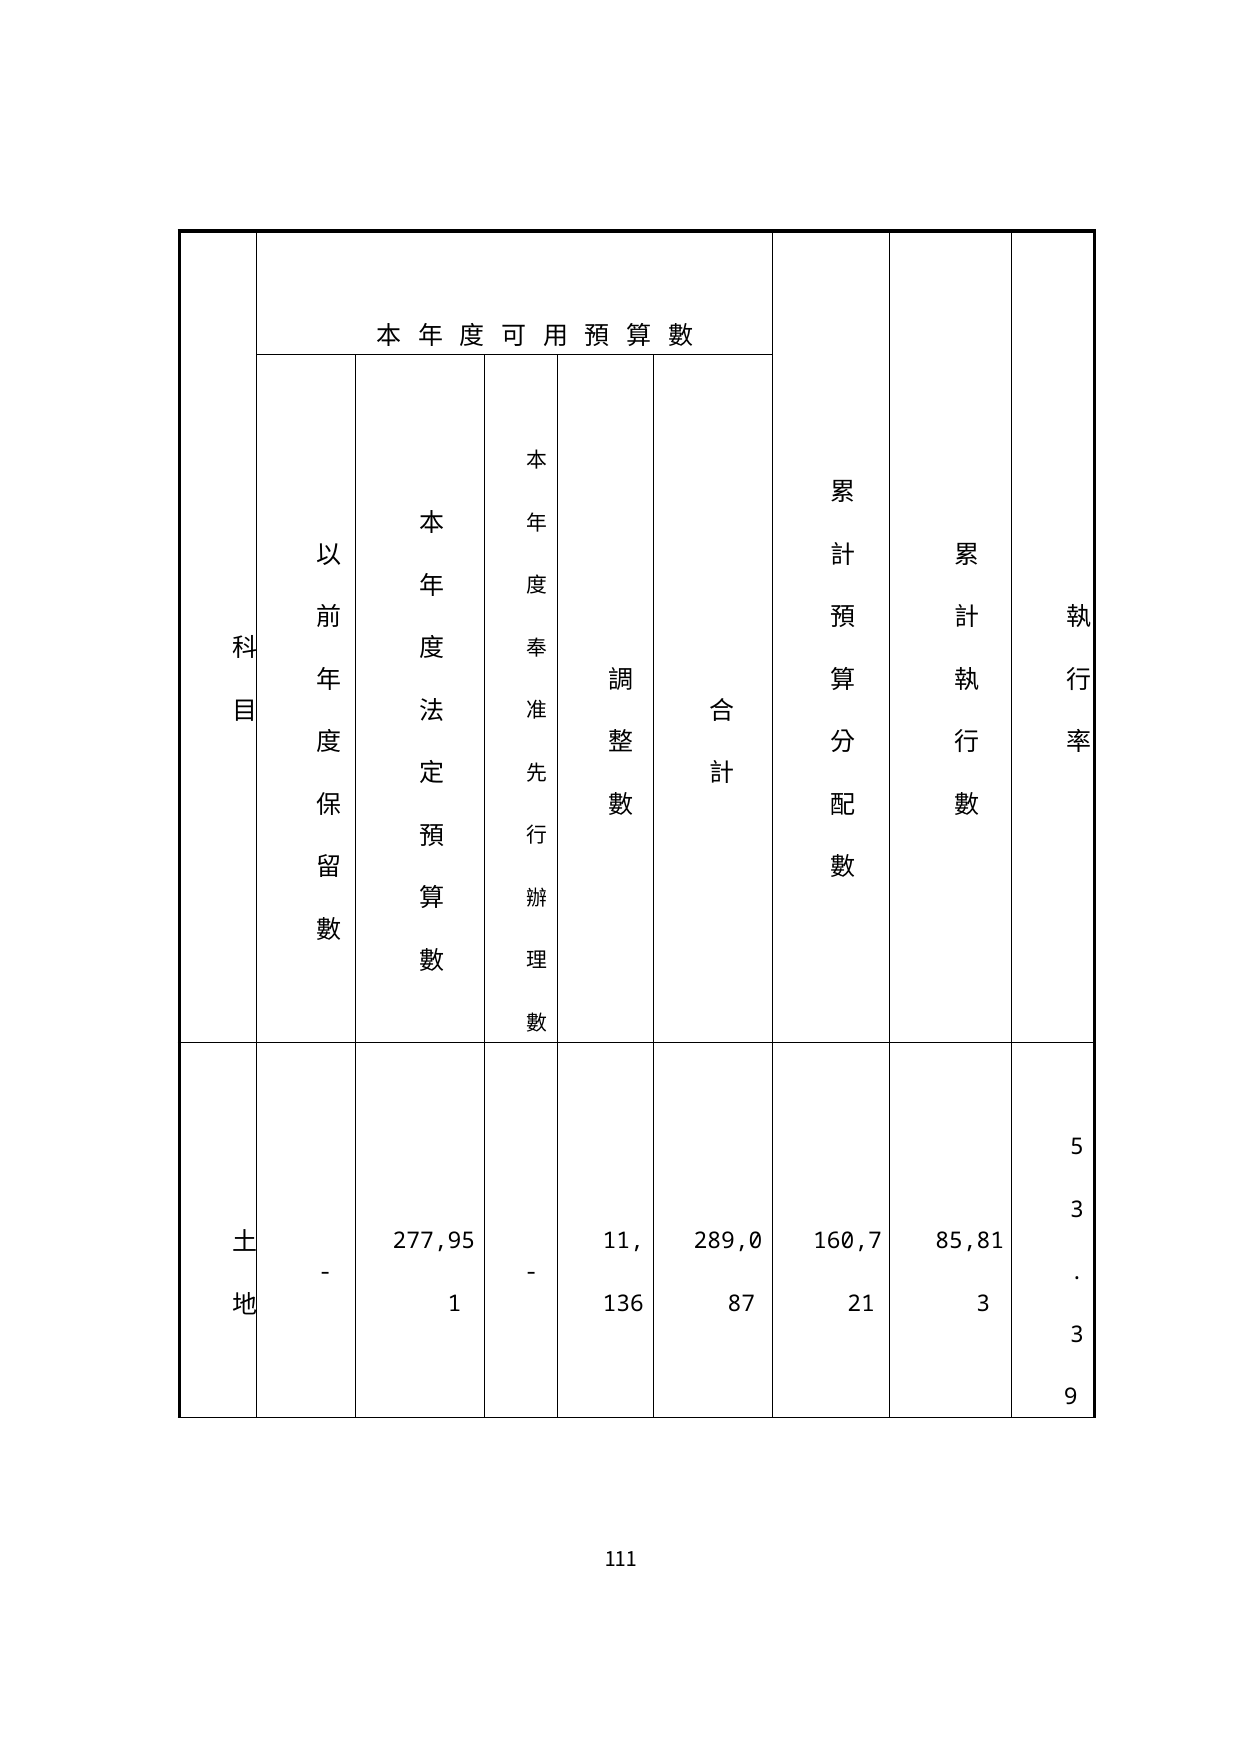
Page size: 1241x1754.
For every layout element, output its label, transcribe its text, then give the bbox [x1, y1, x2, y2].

table_cell 289,087 [654, 1043, 772, 1417]
table_header 執行率 [1012, 233, 1093, 1042]
table_header 累計執行數 [890, 233, 1011, 1042]
table_cell - [257, 1043, 355, 1417]
table_cell - [485, 1043, 557, 1417]
table_header 科目 [181, 233, 256, 1042]
table_header 本年度可用預算數 [257, 233, 772, 354]
table_cell 160,721 [773, 1043, 889, 1417]
table_cell 本年度法定預算數 [356, 355, 484, 1042]
table_cell 本年度奉准先行辦理數 [485, 355, 557, 1042]
table_cell 277,951 [356, 1043, 484, 1417]
table_cell 調整數 [558, 355, 653, 1042]
table_cell 合計 [654, 355, 772, 1042]
table_cell 土地 [181, 1043, 256, 1417]
table_cell 11,136 [558, 1043, 653, 1417]
table_cell 53.39 [1012, 1043, 1093, 1417]
table_header 累計預算分配數 [773, 233, 889, 1042]
table_cell 85,813 [890, 1043, 1011, 1417]
table_cell 以前年度保留數 [257, 355, 355, 1042]
